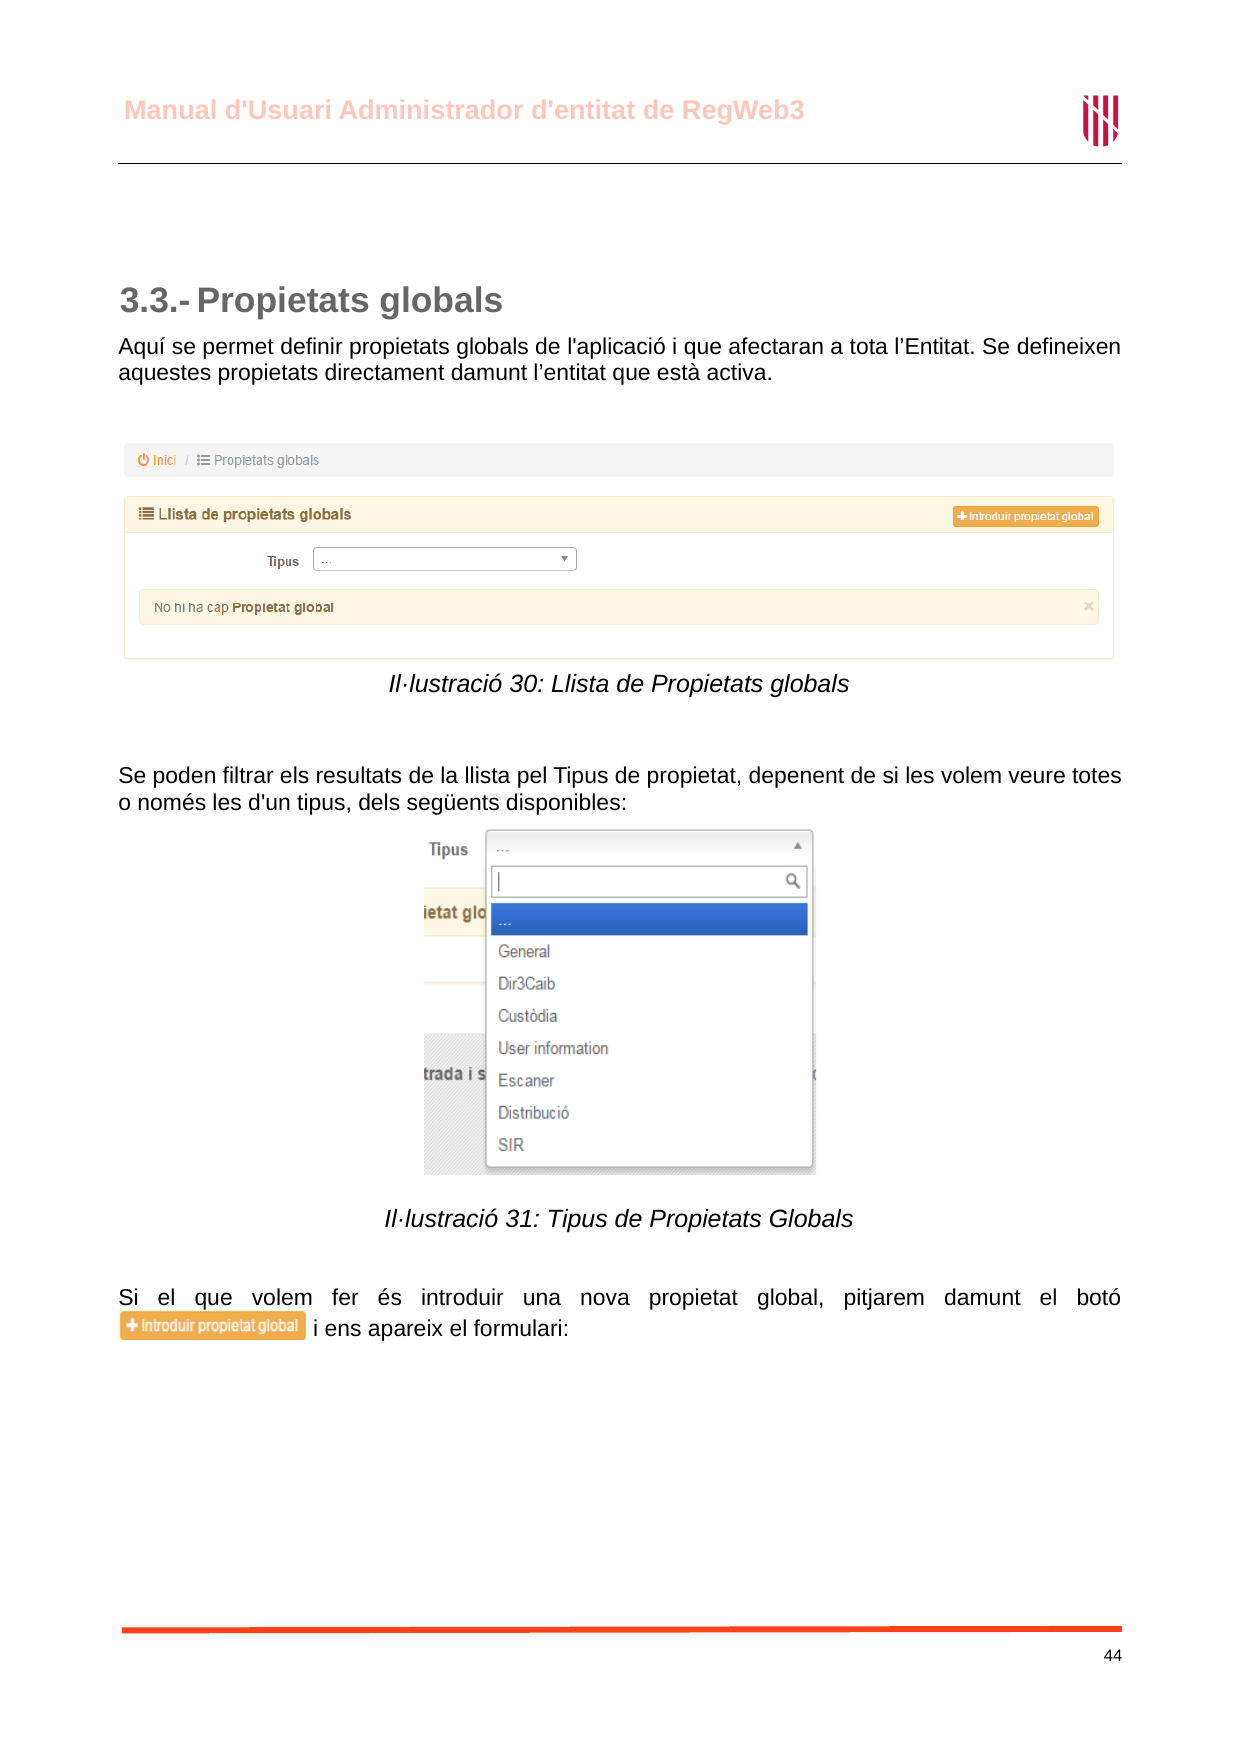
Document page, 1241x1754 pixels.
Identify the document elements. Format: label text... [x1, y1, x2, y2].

text Se poden filtrar els resultats de la llista pel Tipus de propietat, depenent de si les volem veure totes o només les d'un tipus, dels següents disponibles: [118, 762, 1122, 815]
picture [1080, 93, 1121, 148]
text Aquí se permet definir propietats globals de l'aplicació i que afectaran a tota l’Entitat. Se defineixen aquestes propietats directament damunt l’entitat que està activa. [118, 333, 1122, 386]
text Si el que volem fer és introduir una nova propietat global, pitjarem damunt el botó i ens apareix el formulari: [118, 1284, 1122, 1341]
subtitle Propietats globals [119, 279, 1122, 320]
text Il·lustració 30: Llista de Propietats globals [118, 670, 1122, 698]
text Il·lustració 31: Tipus de Propietats Globals [118, 1204, 1122, 1233]
